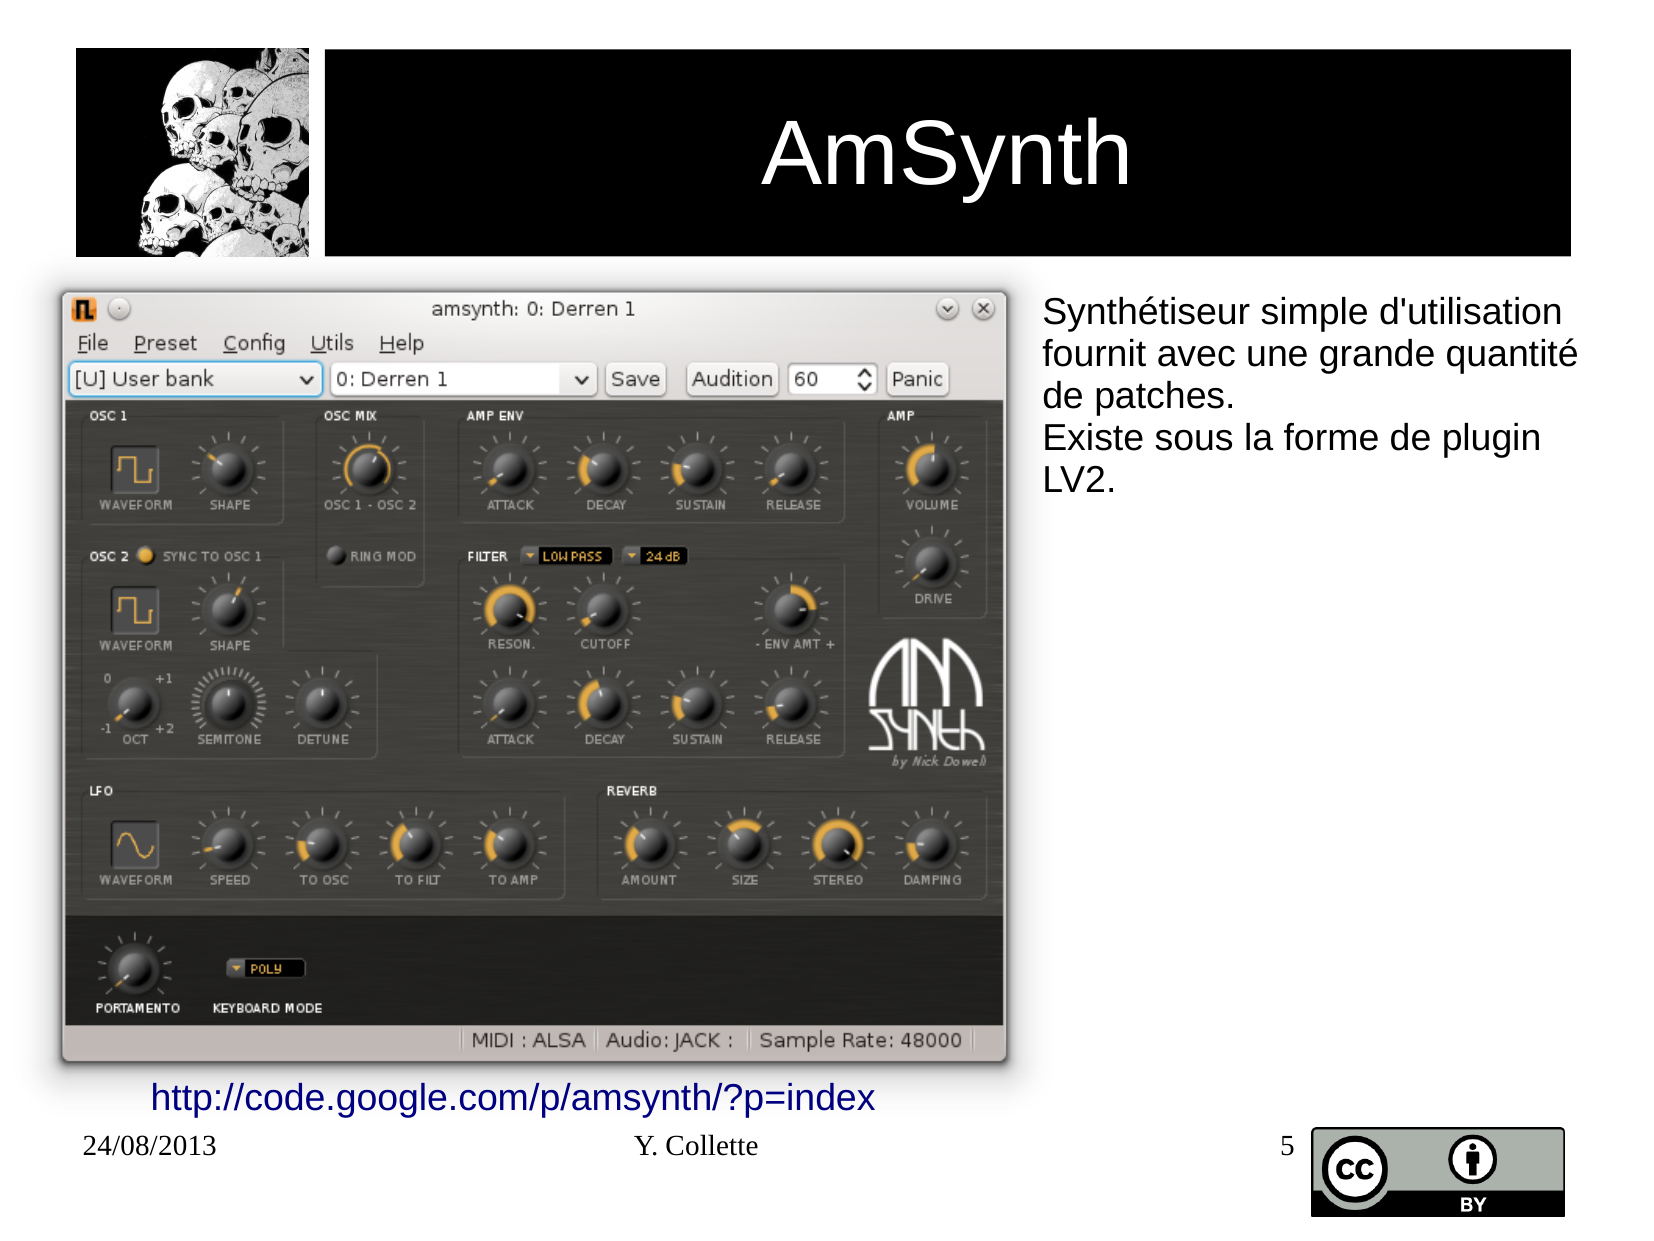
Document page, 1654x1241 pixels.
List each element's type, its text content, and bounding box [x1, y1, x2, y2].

picture [0, 48, 1069, 1124]
text_box Synthétiseur simple d'utilisation fournit avec une grande quantité de patches. Existe sous la forme de plugin LV2. [1027, 283, 1619, 509]
title AmSynth [324, 49, 1571, 257]
text_box http://code.google.com/p/amsynth/?p=index [135, 1068, 904, 1126]
picture [1311, 1127, 1565, 1217]
